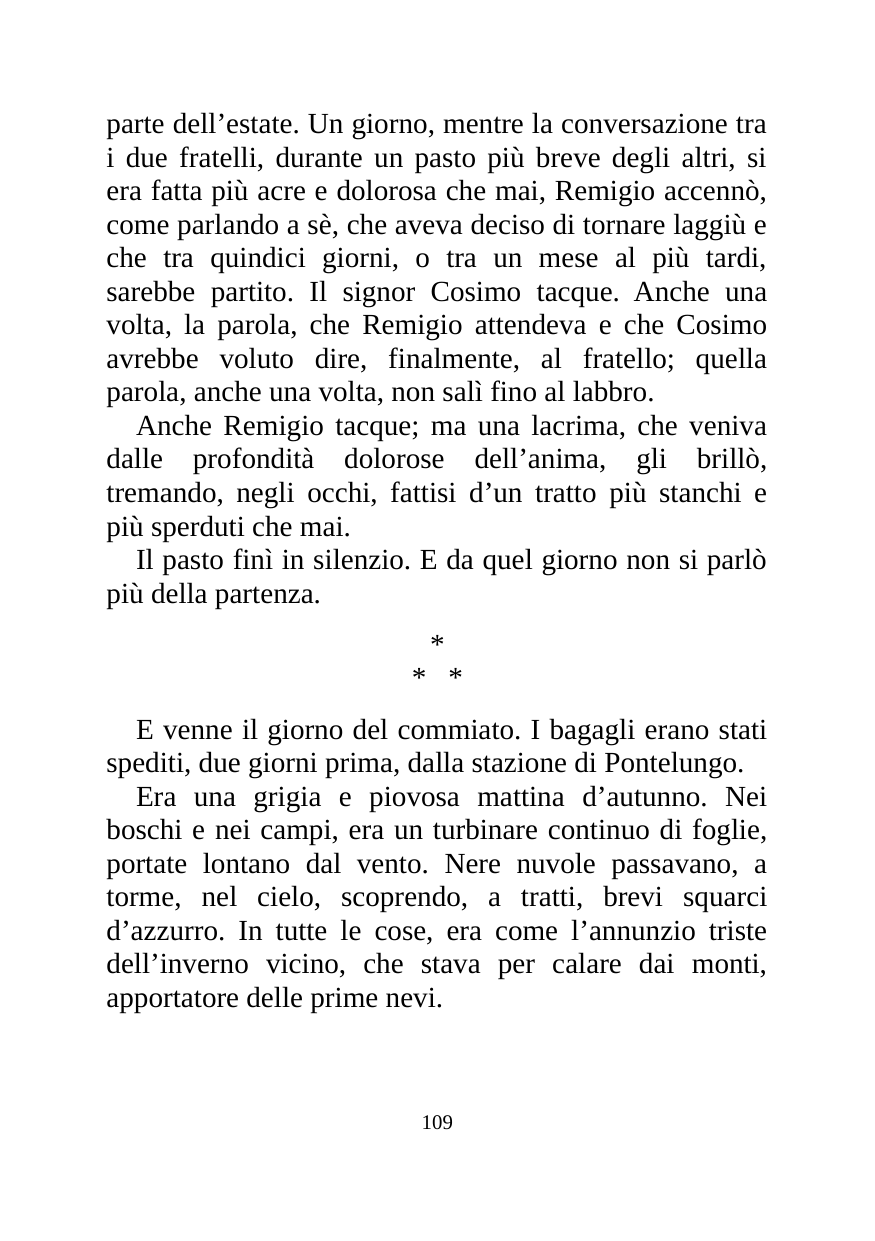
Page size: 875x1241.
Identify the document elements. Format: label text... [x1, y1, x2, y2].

text * * * [106, 627, 768, 694]
text E venne il giorno del commiato. I bagagli erano stati spediti, due giorni prima, dalla stazione di Pontelungo. [106, 712, 768, 779]
text parte dell’estate. Un giorno, mentre la conversazione tra i due fratelli, durante un pasto più breve degli altri, si era fatta più acre e dolorosa che mai, Remigio accennò, come parlando a sè, che aveva deciso di tornare laggiù e che tra quindici giorni, o tra un mese al più tardi, sarebbe partito. Il signor Cosimo tacque. Anche una volta, la parola, che Remigio attendeva e che Cosimo avrebbe voluto dire, finalmente, al fratello; quella parola, anche una volta, non salì fino al labbro. [106, 106, 768, 408]
text Il pasto finì in silenzio. E da quel giorno non si parlò più della partenza. [106, 542, 768, 609]
text Anche Remigio tacque; ma una lacrima, che veniva dalle profondità dolorose dell’anima, gli brillò, tremando, negli occhi, fattisi d’un tratto più stanchi e più sperduti che mai. [106, 408, 768, 542]
text Era una grigia e piovosa mattina d’autunno. Nei boschi e nei campi, era un turbinare continuo di foglie, portate lontano dal vento. Nere nuvole passavano, a torme, nel cielo, scoprendo, a tratti, brevi squarci d’azzurro. In tutte le cose, era come l’annunzio triste dell’inverno vicino, che stava per calare dai monti, apportatore delle prime nevi. [106, 779, 768, 1014]
